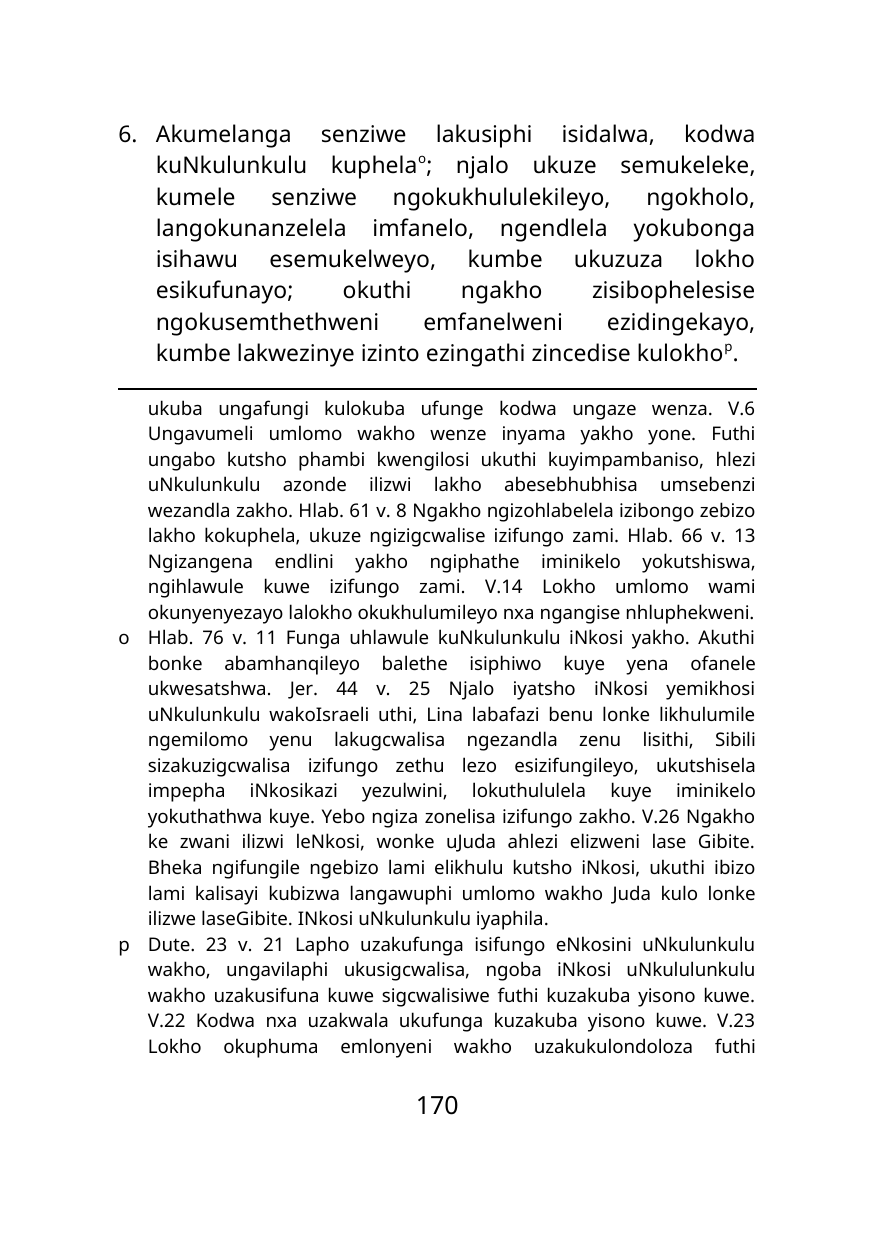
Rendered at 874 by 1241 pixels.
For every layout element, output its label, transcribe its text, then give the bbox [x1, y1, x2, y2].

list ukuba ungafungi kulokuba ufunge kodwa ungaze wenza. V.6 Ungavumeli umlomo wakho wenze inyama yakho yone. Futhi ungabo kutsho phambi kwengilosi ukuthi kuyimpambaniso, hlezi uNkulunkulu azonde ilizwi lakho abesebhubhisa umsebenzi wezandla zakho. Hlab. 61 v. 8 Ngakho ngizohlabelela izibongo zebizo lakho kokuphela, ukuze ngizigcwalise izifungo zami. Hlab. 66 v. 13 Ngizangena endlini yakho ngiphathe iminikelo yokutshiswa, ngihlawule kuwe izifungo zami. V.14 Lokho umlomo wami okunyenyezayo lalokho okukhulumileyo nxa ngangise nhluphekweni. [118, 395, 756, 625]
list Hlab. 76 v. 11 Funga uhlawule kuNkulunkulu iNkosi yakho. Akuthi bonke abamhanqileyo balethe isiphiwo kuye yena ofanele ukwesatshwa. Jer. 44 v. 25 Njalo iyatsho iNkosi yemikhosi uNkulunkulu wakoIsraeli uthi, Lina labafazi benu lonke likhulumile ngemilomo yenu lakugcwalisa ngezandla zenu lisithi, Sibili sizakuzigcwalisa izifungo zethu lezo esizifungileyo, ukutshisela impepha iNkosikazi yezulwini, lokuthululela kuye iminikelo yokuthathwa kuye. Yebo ngiza zonelisa izifungo zakho. V.26 Ngakho ke zwani ilizwi leNkosi, wonke uJuda ahlezi elizweni lase Gibite. Bheka ngifungile ngebizo lami elikhulu kutsho iNkosi, ukuthi ibizo lami kalisayi kubizwa langawuphi umlomo wakho Juda kulo lonke ilizwe laseGibite. INkosi uNkulunkulu iyaphila. [118, 625, 756, 931]
list Dute. 23 v. 21 Lapho uzakufunga isifungo eNkosini uNkulunkulu wakho, ungavilaphi ukusigcwalisa, ngoba iNkosi uNkululunkulu wakho uzakusifuna kuwe sigcwalisiwe futhi kuzakuba yisono kuwe. V.22 Kodwa nxa uzakwala ukufunga kuzakuba yisono kuwe. V.23 Lokho okuphuma emlonyeni wakho uzakukulondoloza futhi [118, 931, 756, 1058]
list Akumelanga senziwe lakusiphi isidalwa, kodwa kuNkulunkulu kuphela; njalo ukuze semukeleke, kumele senziwe ngokukhululekileyo, ngokholo, langokunanzelela imfanelo, ngendlela yokubonga isihawu esemukelweyo, kumbe ukuzuza lokho esikufunayo; okuthi ngakho zisibophelesise ngokusemthethweni emfanelweni ezidingekayo, kumbe lakwezinye izinto ezingathi zincedise kulokho. [118, 118, 756, 368]
